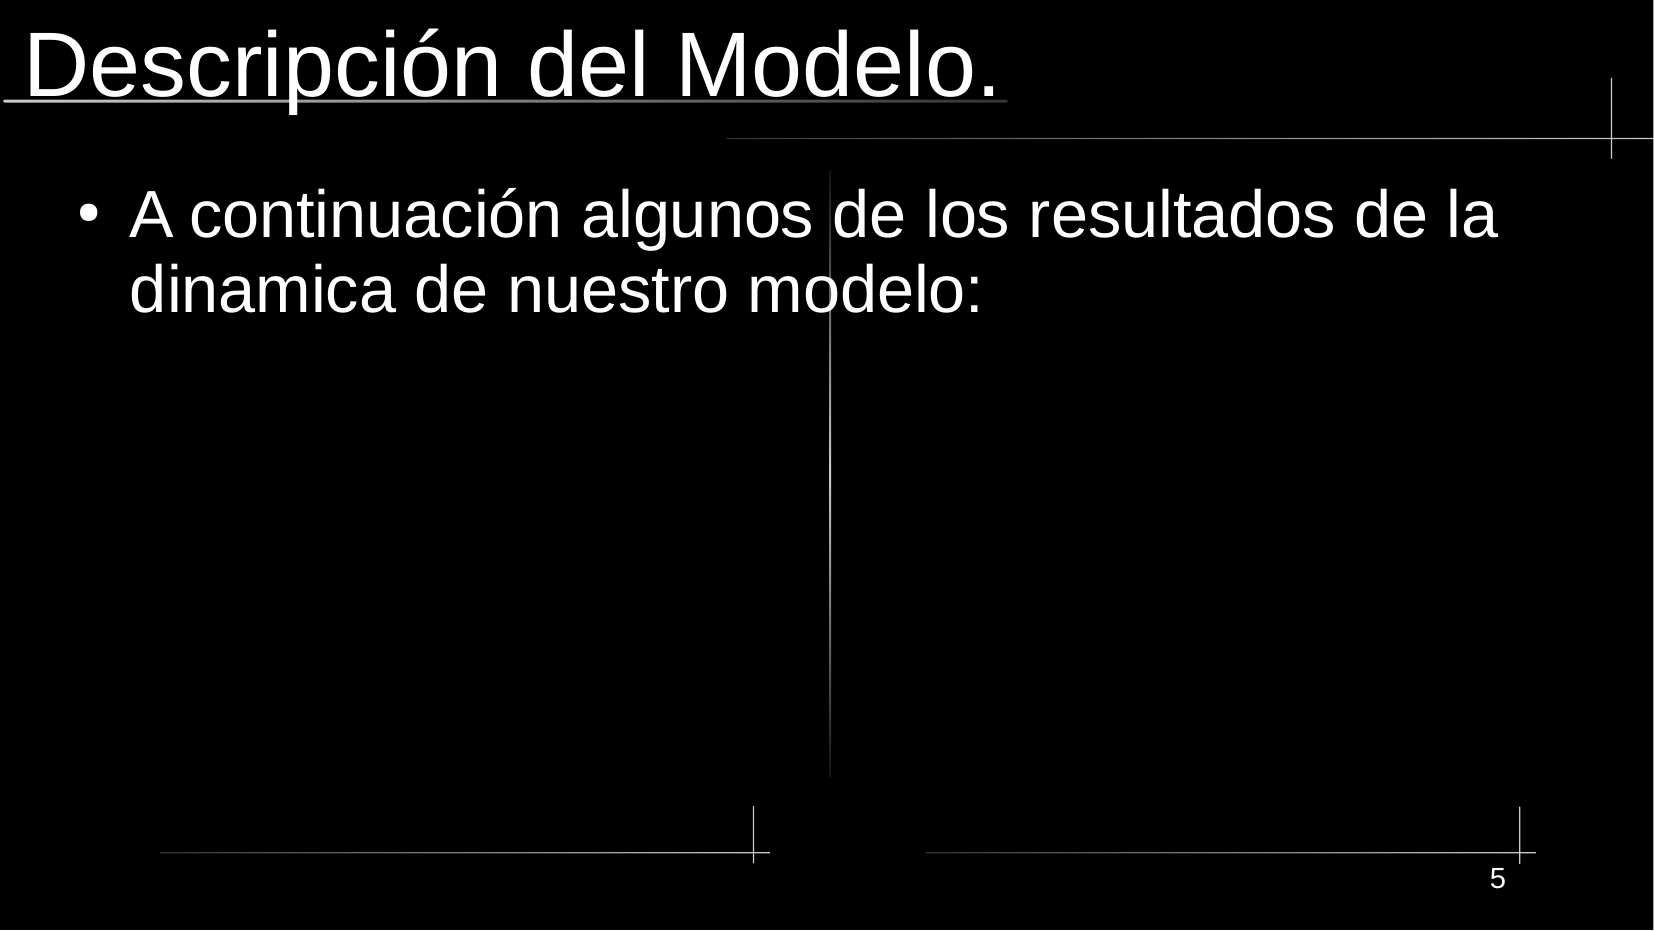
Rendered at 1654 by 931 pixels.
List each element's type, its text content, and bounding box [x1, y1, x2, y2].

list A continuación algunos de los resultados de la dinamica de nuestro modelo: [59, 177, 1565, 798]
title Descripción del Modelo. [23, 11, 1589, 119]
